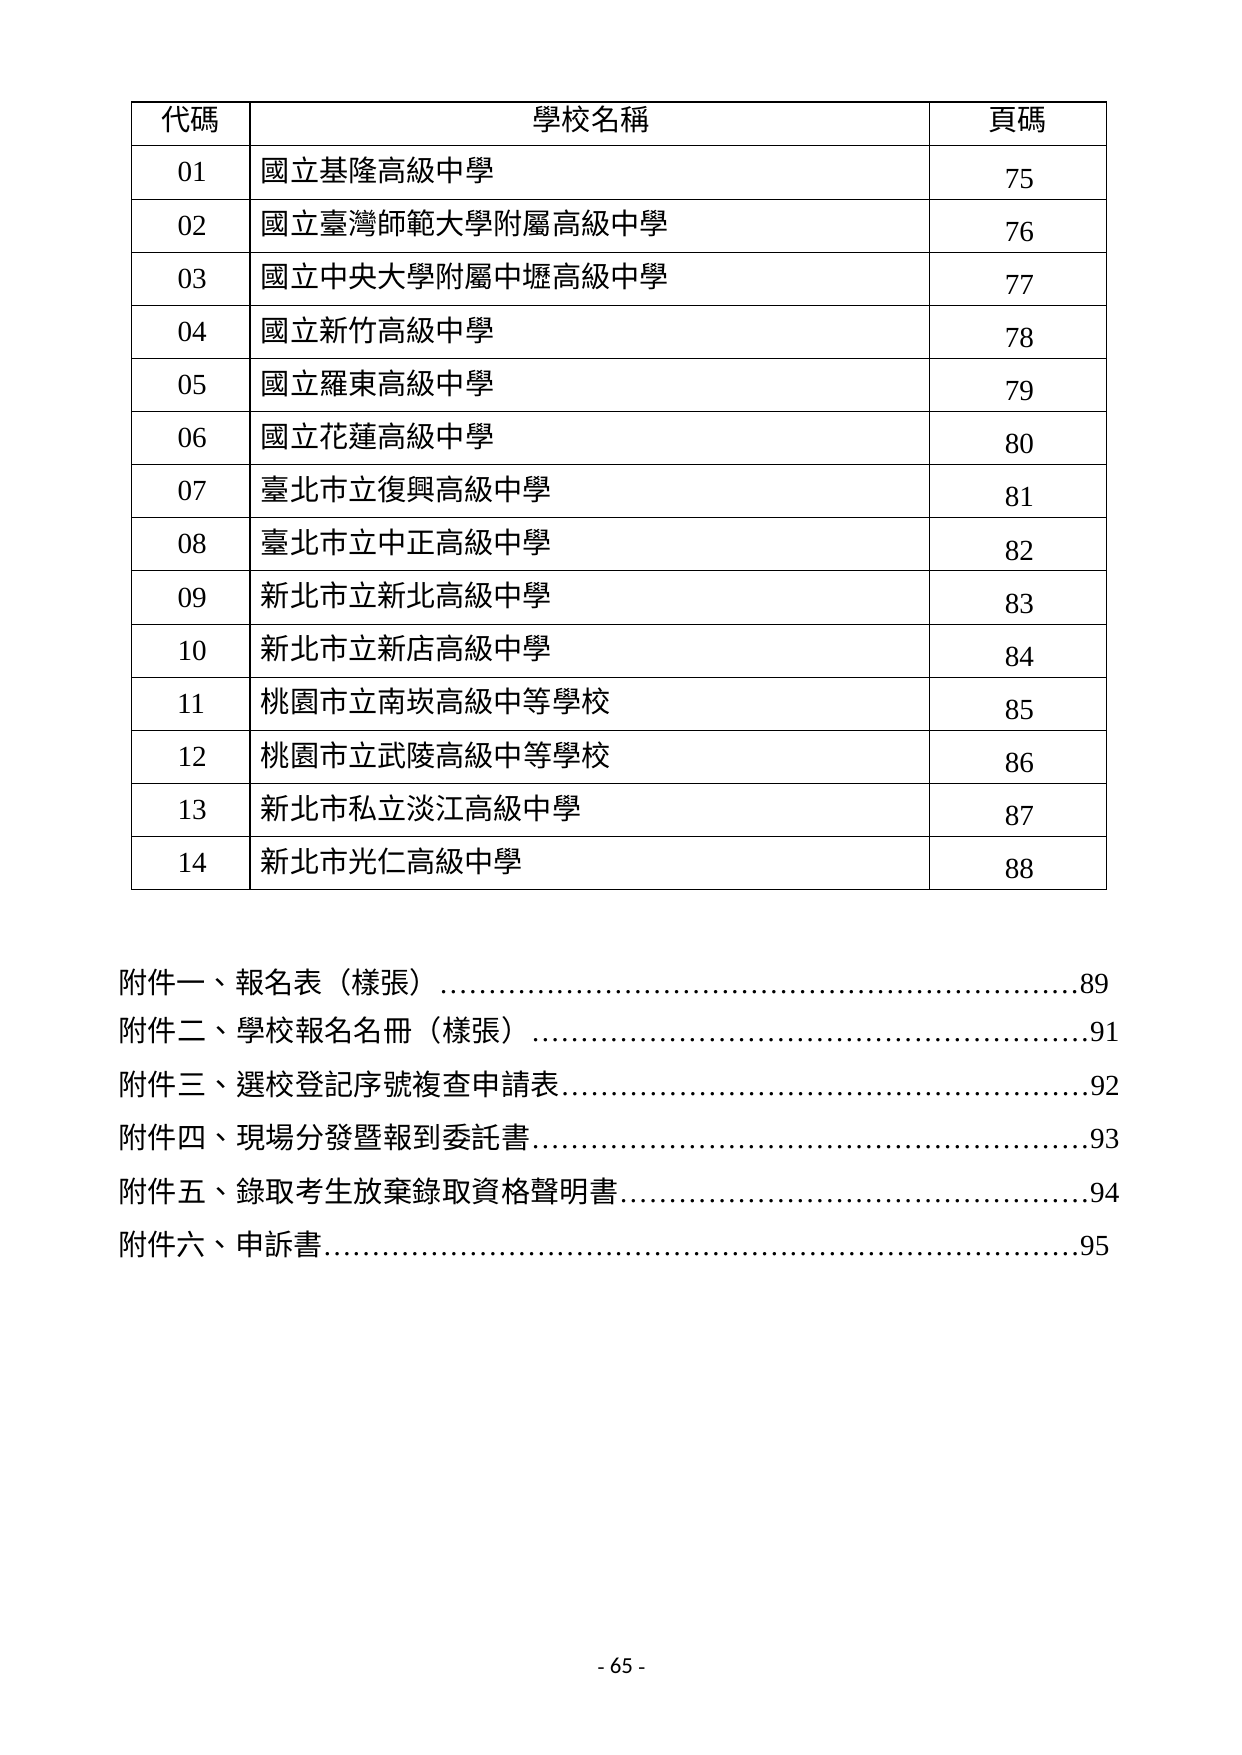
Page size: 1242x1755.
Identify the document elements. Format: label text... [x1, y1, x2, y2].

table_cell 83 [930, 571, 1106, 623]
table_cell 桃園市立武陵高級中等學校 [251, 731, 929, 783]
table_cell 07 [132, 465, 249, 517]
table_cell 13 [132, 784, 249, 836]
text 附件二、學校報名名冊（樣張）…………………………………………………91 附件三、選校登記序號複查申請表………………………………………………92 附件四、現場分發暨報到委託書…………………………………………………93 附件五、錄取考生放棄錄取資格聲明書…………………………………………94 附件六、申訴書……………………………………………………………………95 [118, 1011, 1120, 1264]
table_cell 75 [930, 146, 1106, 198]
table_cell 79 [930, 359, 1106, 411]
table_cell 桃園市立南崁高級中等學校 [251, 678, 929, 730]
table_cell 88 [930, 837, 1106, 889]
table_cell 國立羅東高級中學 [251, 359, 929, 411]
table_cell 國立中央大學附屬中壢高級中學 [251, 253, 929, 305]
table_cell 87 [930, 784, 1106, 836]
table_cell 01 [132, 146, 249, 198]
table_cell 05 [132, 359, 249, 411]
table_cell 82 [930, 518, 1106, 570]
table_cell 新北市立新北高級中學 [251, 571, 929, 623]
table_cell 國立臺灣師範大學附屬高級中學 [251, 200, 929, 252]
table_cell 85 [930, 678, 1106, 730]
table_cell 81 [930, 465, 1106, 517]
table_cell 84 [930, 625, 1106, 677]
table_cell 03 [132, 253, 249, 305]
table_cell 08 [132, 518, 249, 570]
table_cell 新北市光仁高級中學 [251, 837, 929, 889]
table_cell 國立花蓮高級中學 [251, 412, 929, 464]
table_header 頁碼 [930, 103, 1106, 145]
table_cell 77 [930, 253, 1106, 305]
table_cell 02 [132, 200, 249, 252]
text 附件一、報名表（樣張）…………………………………………………………89 [118, 963, 1117, 999]
table_header 學校名稱 [251, 103, 929, 145]
table_cell 臺北巿立中正高級中學 [251, 518, 929, 570]
table_cell 09 [132, 571, 249, 623]
table_cell 14 [132, 837, 249, 889]
table_cell 新北市立新店高級中學 [251, 625, 929, 677]
table_cell 12 [132, 731, 249, 783]
table_cell 78 [930, 306, 1106, 358]
table_cell 臺北巿立復興高級中學 [251, 465, 929, 517]
table_cell 新北市私立淡江高級中學 [251, 784, 929, 836]
table_cell 11 [132, 678, 249, 730]
table_cell 國立基隆高級中學 [251, 146, 929, 198]
table_cell 06 [132, 412, 249, 464]
table_cell 80 [930, 412, 1106, 464]
table_cell 86 [930, 731, 1106, 783]
table_cell 10 [132, 625, 249, 677]
table_header 代碼 [132, 103, 249, 145]
table_cell 國立新竹高級中學 [251, 306, 929, 358]
table_cell 76 [930, 200, 1106, 252]
table_cell 04 [132, 306, 249, 358]
